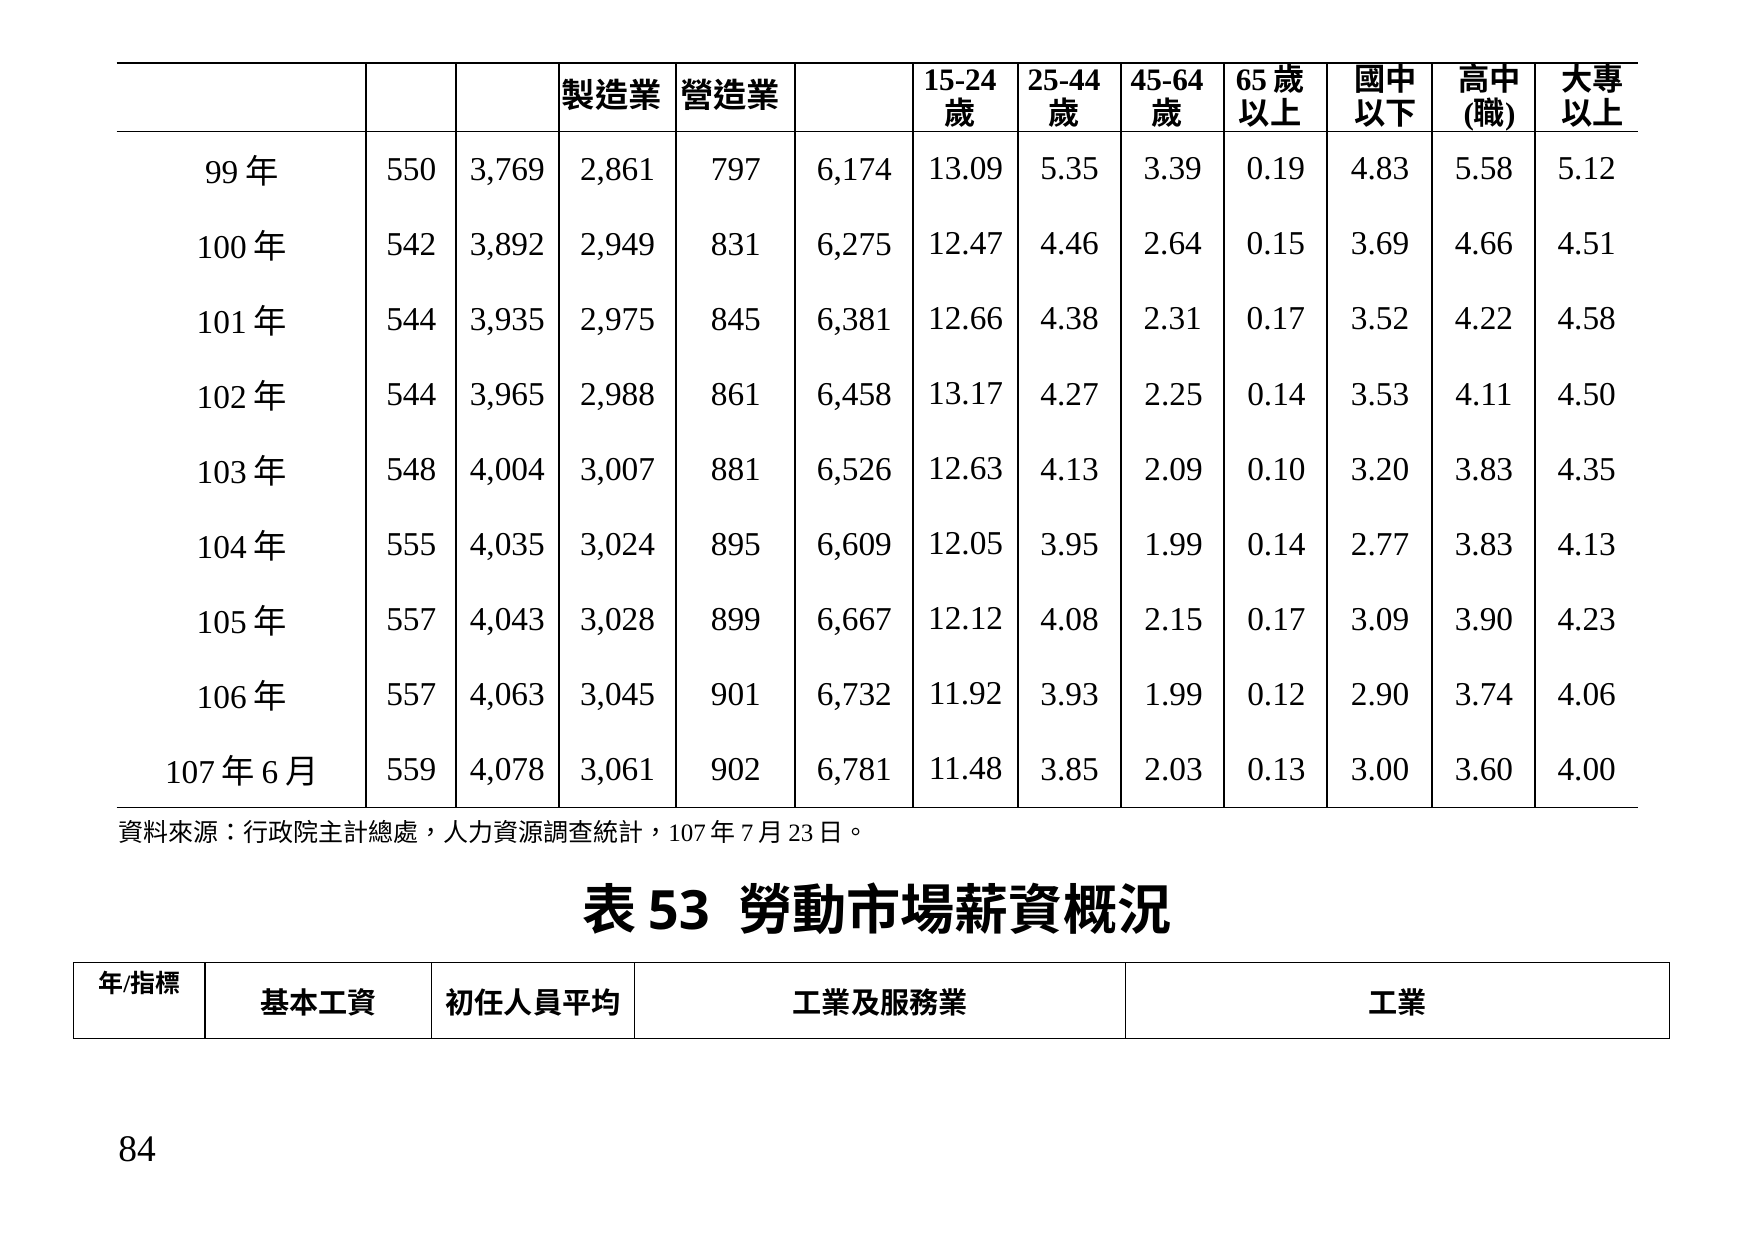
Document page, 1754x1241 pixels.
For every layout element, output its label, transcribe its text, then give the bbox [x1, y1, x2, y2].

table_cell 2.90 [1328, 657, 1431, 732]
table_cell 4.13 [1019, 432, 1120, 507]
table_cell 3.00 [1328, 732, 1431, 807]
table_cell 2.15 [1122, 582, 1223, 657]
table_cell 831 [677, 207, 794, 282]
table_cell 0.15 [1225, 207, 1326, 282]
table_header 初任人員平均 [432, 963, 634, 1038]
table_cell 3,769 [457, 132, 558, 207]
table_cell 2,949 [560, 207, 675, 282]
table_cell 3.83 [1433, 432, 1534, 507]
table_cell 4.13 [1536, 507, 1637, 582]
table_cell 845 [677, 282, 794, 357]
table_cell 4.38 [1019, 282, 1120, 357]
table_cell 0.12 [1225, 657, 1326, 732]
table_cell 105年 [117, 582, 365, 657]
table_cell 3.09 [1328, 582, 1431, 657]
table_cell 550 [367, 132, 455, 207]
table_cell 3.93 [1019, 657, 1120, 732]
table_cell 101年 [117, 282, 365, 357]
table_cell 3,965 [457, 357, 558, 432]
table_cell 559 [367, 732, 455, 807]
table_cell [457, 64, 558, 131]
table_cell 861 [677, 357, 794, 432]
table_cell 2,975 [560, 282, 675, 357]
table_cell 11.48 [914, 732, 1017, 807]
table_cell 12.66 [914, 282, 1017, 357]
table_cell 6,526 [796, 432, 912, 507]
table_cell 45-64歲 [1122, 64, 1223, 131]
table_cell 4.06 [1536, 657, 1637, 732]
table_cell 0.19 [1225, 132, 1326, 207]
table_cell 3,935 [457, 282, 558, 357]
table_cell 4.08 [1019, 582, 1120, 657]
table_cell 1.99 [1122, 657, 1223, 732]
table_cell 100年 [117, 207, 365, 282]
table_cell 1.99 [1122, 507, 1223, 582]
table_cell [367, 64, 455, 131]
table_cell 6,732 [796, 657, 912, 732]
table_cell 11.92 [914, 657, 1017, 732]
table_cell 99年 [117, 132, 365, 207]
table_cell 4.11 [1433, 357, 1534, 432]
table_cell 104年 [117, 507, 365, 582]
table_header 工業及服務業 [635, 963, 1125, 1038]
table_cell 548 [367, 432, 455, 507]
table_cell 0.14 [1225, 507, 1326, 582]
table_cell 高中(職) [1433, 64, 1534, 131]
table_cell 12.63 [914, 432, 1017, 507]
table_cell 106年 [117, 657, 365, 732]
table_cell 6,381 [796, 282, 912, 357]
table_cell 6,275 [796, 207, 912, 282]
table_cell 0.17 [1225, 282, 1326, 357]
table_cell 3,028 [560, 582, 675, 657]
table_cell 0.14 [1225, 357, 1326, 432]
table_cell 4.22 [1433, 282, 1534, 357]
table_cell 2.77 [1328, 507, 1431, 582]
table_cell 3,892 [457, 207, 558, 282]
table_cell 0.17 [1225, 582, 1326, 657]
table_cell 4.27 [1019, 357, 1120, 432]
table_header 年/指標 [74, 963, 204, 1038]
table_cell 3.74 [1433, 657, 1534, 732]
table_cell 4.51 [1536, 207, 1637, 282]
table_cell 4,035 [457, 507, 558, 582]
table_cell 2,861 [560, 132, 675, 207]
table_cell 3.85 [1019, 732, 1120, 807]
table_cell 3,061 [560, 732, 675, 807]
table_cell 3.52 [1328, 282, 1431, 357]
table_cell 13.09 [914, 132, 1017, 207]
table_cell 4.58 [1536, 282, 1637, 357]
table_cell 3.69 [1328, 207, 1431, 282]
table_cell 3.90 [1433, 582, 1534, 657]
table_cell 881 [677, 432, 794, 507]
table_cell 902 [677, 732, 794, 807]
table_cell 4.46 [1019, 207, 1120, 282]
table_header 基本工資 [206, 963, 431, 1038]
table_cell 4,063 [457, 657, 558, 732]
table_cell 102年 [117, 357, 365, 432]
table_cell 25-44歲 [1019, 64, 1120, 131]
table_cell 2.64 [1122, 207, 1223, 282]
table_cell 5.12 [1536, 132, 1637, 207]
table_cell 2.09 [1122, 432, 1223, 507]
table_cell 2.31 [1122, 282, 1223, 357]
table_cell 895 [677, 507, 794, 582]
table_cell 國中 以下 [1328, 64, 1431, 131]
table_cell [117, 64, 365, 131]
table_cell 4,004 [457, 432, 558, 507]
table_cell 3.20 [1328, 432, 1431, 507]
table_cell 3,007 [560, 432, 675, 507]
table_cell 4.66 [1433, 207, 1534, 282]
table_cell 6,667 [796, 582, 912, 657]
table_cell 107年6月 [117, 732, 365, 807]
table_cell 6,609 [796, 507, 912, 582]
table_cell 12.47 [914, 207, 1017, 282]
table_cell 製造業 [560, 64, 675, 131]
table_cell 557 [367, 582, 455, 657]
table_cell 899 [677, 582, 794, 657]
table_cell 4.83 [1328, 132, 1431, 207]
table_cell 12.12 [914, 582, 1017, 657]
table_cell 4.35 [1536, 432, 1637, 507]
table_cell 4.00 [1536, 732, 1637, 807]
table_cell 3.39 [1122, 132, 1223, 207]
table_cell 大專 以上 [1536, 64, 1637, 131]
table_cell 3,024 [560, 507, 675, 582]
table_cell 2.25 [1122, 357, 1223, 432]
table_cell 12.05 [914, 507, 1017, 582]
subtitle 表53 勞動市場薪資概況 [118, 849, 1636, 962]
table_cell 2.03 [1122, 732, 1223, 807]
table_cell 3.95 [1019, 507, 1120, 582]
table_cell 3.53 [1328, 357, 1431, 432]
text 資料來源：行政院主計總處，人力資源調查統計，107年7月23日。 [118, 808, 1636, 849]
table_cell 797 [677, 132, 794, 207]
table_cell 2,988 [560, 357, 675, 432]
table_cell 15-24歲 [914, 64, 1017, 131]
table_cell 544 [367, 357, 455, 432]
table_cell 4,043 [457, 582, 558, 657]
table_cell 0.10 [1225, 432, 1326, 507]
table_cell 5.58 [1433, 132, 1534, 207]
table_cell 6,781 [796, 732, 912, 807]
table_cell 555 [367, 507, 455, 582]
table_cell 6,458 [796, 357, 912, 432]
table_header 工業 [1126, 963, 1669, 1038]
table_cell 103年 [117, 432, 365, 507]
table_cell 6,174 [796, 132, 912, 207]
table_cell 3.83 [1433, 507, 1534, 582]
table_cell 3.60 [1433, 732, 1534, 807]
table_cell 5.35 [1019, 132, 1120, 207]
table_cell 4,078 [457, 732, 558, 807]
table_cell [796, 64, 912, 131]
table_cell 4.50 [1536, 357, 1637, 432]
table_cell 3,045 [560, 657, 675, 732]
table_cell 4.23 [1536, 582, 1637, 657]
table_cell 0.13 [1225, 732, 1326, 807]
table_cell 557 [367, 657, 455, 732]
table_cell 13.17 [914, 357, 1017, 432]
table_cell 544 [367, 282, 455, 357]
table_cell 65歲 以上 [1225, 64, 1326, 131]
table_cell 營造業 [677, 64, 794, 131]
table_cell 542 [367, 207, 455, 282]
table_cell 901 [677, 657, 794, 732]
